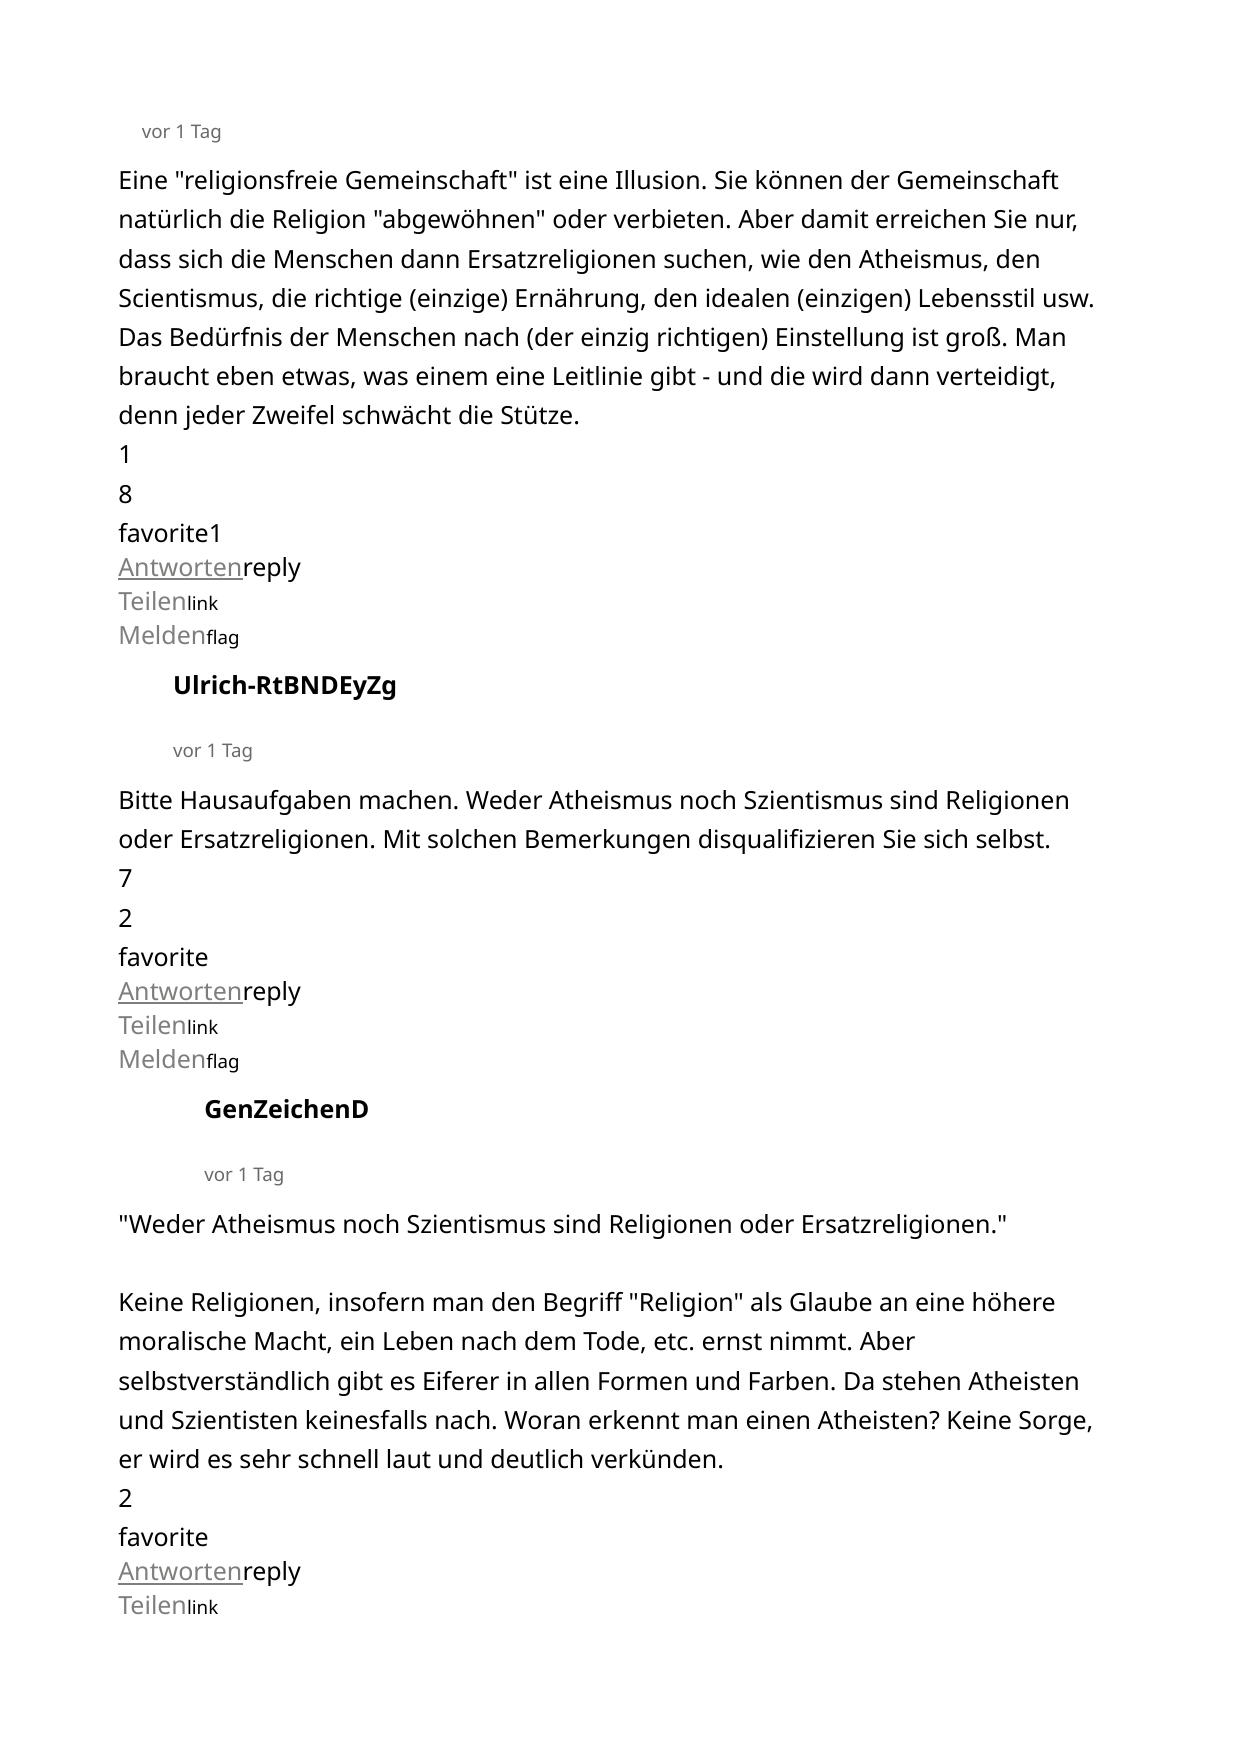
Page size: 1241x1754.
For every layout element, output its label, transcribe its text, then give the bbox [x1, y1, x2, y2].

text Teilenlink [118, 584, 1122, 618]
text Teilenlink [118, 1007, 1122, 1042]
text 2 [118, 1481, 1122, 1515]
text Teilenlink [118, 1588, 1122, 1622]
text "Weder Atheismus noch Szientismus sind Religionen oder Ersatzreligionen." Keine Religionen, insofern man den Begriff "Religion" als Glaube an eine höhere moralische Macht, ein Leben nach dem Tode, etc. ernst nimmt. Aber selbstverständlich gibt es Eiferer in allen Formen und Farben. Da stehen Atheisten und Szientisten keinesfalls nach. Woran erkennt man einen Atheisten? Keine Sorge, er wird es sehr schnell laut und deutlich verkünden. [118, 1207, 1122, 1476]
text Meldenflag [118, 618, 1122, 652]
text vor 1 Tag [173, 738, 1117, 763]
text Bitte Hausaufgaben machen. Weder Atheismus noch Szientismus sind Religionen oder Ersatzreligionen. Mit solchen Bemerkungen disqualifizieren Sie sich selbst. [118, 783, 1122, 856]
text favorite [118, 939, 1122, 973]
text 7 [118, 861, 1122, 895]
text Antwortenreply [118, 549, 1122, 584]
text vor 1 Tag [142, 118, 1117, 144]
text Eine "religionsfreie Gemeinschaft" ist eine Illusion. Sie können der Gemeinschaft natürlich die Religion "abgewöhnen" oder verbieten. Aber damit erreichen Sie nur, dass sich die Menschen dann Ersatzreligionen suchen, wie den Atheismus, den Scientismus, die richtige (einzige) Ernährung, den idealen (einzigen) Lebensstil usw. Das Bedürfnis der Menschen nach (der einzig richtigen) Einstellung ist groß. Man braucht eben etwas, was einem eine Leitlinie gibt - und die wird dann verteidigt, denn jeder Zweifel schwächt die Stütze. [118, 163, 1122, 432]
text 1 [118, 437, 1122, 471]
text vor 1 Tag [204, 1162, 1117, 1187]
text favorite1 [118, 516, 1122, 549]
text 2 [118, 900, 1122, 934]
text Meldenflag [118, 1042, 1122, 1076]
text favorite [118, 1520, 1122, 1554]
text Antwortenreply [118, 1554, 1122, 1588]
text GenZeichenD [204, 1091, 1114, 1125]
text 8 [118, 476, 1122, 510]
text Antwortenreply [118, 973, 1122, 1007]
text Ulrich-RtBNDEyZg [173, 667, 1114, 701]
